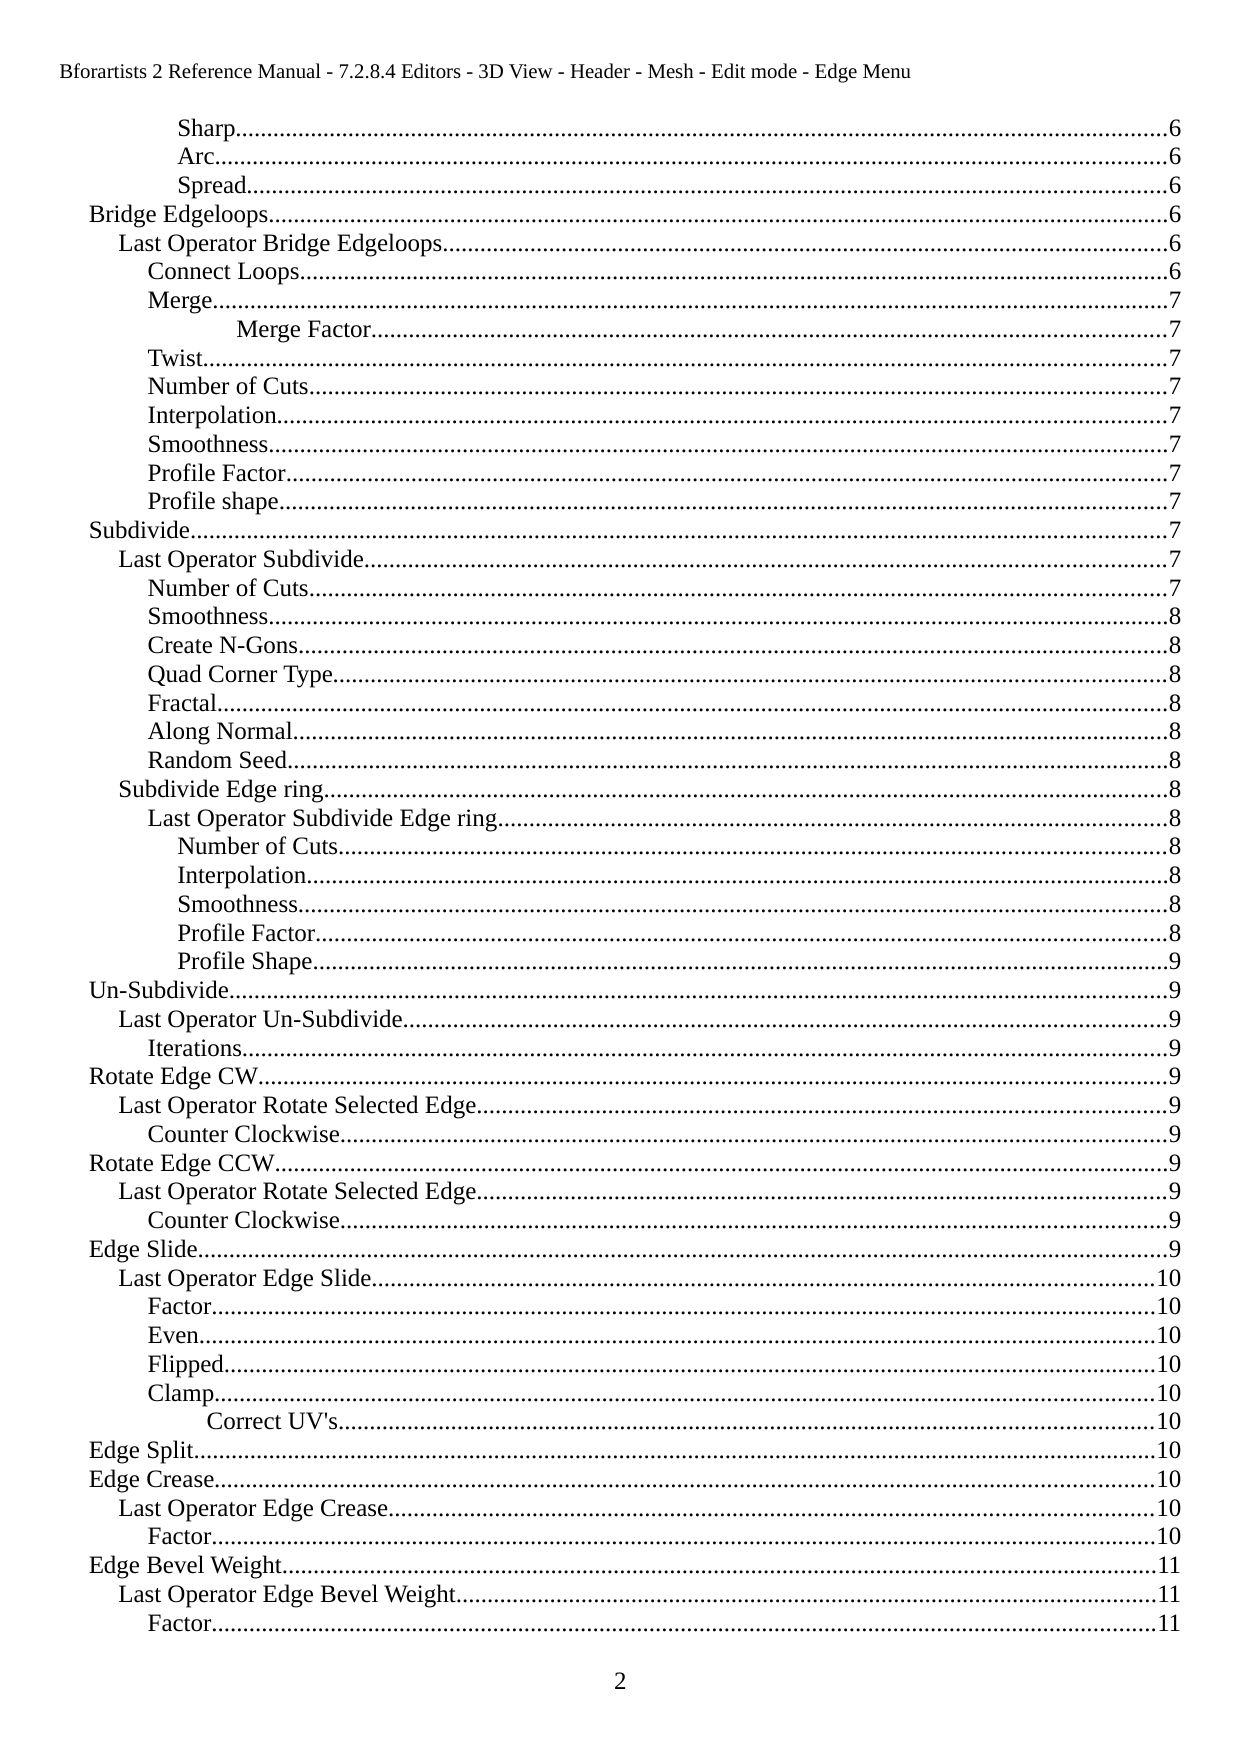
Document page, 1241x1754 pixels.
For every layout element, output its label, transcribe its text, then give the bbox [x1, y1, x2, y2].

text Number of Cuts 7 [147, 371, 1181, 400]
text Correct UV's 10 [206, 1406, 1181, 1435]
text Flipped 10 [147, 1349, 1181, 1378]
text Profile shape 7 [147, 486, 1181, 515]
text Profile Factor 8 [177, 918, 1181, 946]
text Last Operator Rotate Selected Edge 9 [118, 1176, 1181, 1205]
text Number of Cuts 8 [177, 831, 1181, 860]
text Smoothness 7 [147, 429, 1181, 458]
text Last Operator Edge Bevel Weight 11 [118, 1579, 1181, 1608]
text Rotate Edge CCW 9 [88, 1148, 1181, 1176]
text Subdivide Edge ring 8 [118, 774, 1181, 803]
text Last Operator Bridge Edgeloops 6 [118, 228, 1181, 256]
text Last Operator Edge Crease 10 [118, 1493, 1181, 1521]
text Interpolation 8 [177, 860, 1181, 889]
text Clamp 10 [147, 1378, 1181, 1406]
text Smoothness 8 [177, 889, 1181, 918]
text Edge Slide 9 [88, 1234, 1181, 1263]
text Last Operator Subdivide 7 [118, 544, 1181, 573]
text Connect Loops 6 [147, 256, 1181, 285]
text Number of Cuts 7 [147, 573, 1181, 601]
text Profile Factor 7 [147, 458, 1181, 486]
text Un-Subdivide 9 [88, 975, 1181, 1004]
text Random Seed 8 [147, 745, 1181, 774]
text Factor 10 [147, 1291, 1181, 1320]
text Edge Split 10 [88, 1435, 1181, 1464]
text Counter Clockwise 9 [147, 1119, 1181, 1148]
text Last Operator Subdivide Edge ring 8 [147, 803, 1181, 831]
text Edge Crease 10 [88, 1464, 1181, 1493]
text Profile Shape 9 [177, 946, 1181, 975]
text Along Normal 8 [147, 716, 1181, 745]
text Quad Corner Type 8 [147, 659, 1181, 688]
text Spread 6 [177, 170, 1181, 199]
text Merge Factor 7 [236, 314, 1181, 343]
text Factor 10 [147, 1521, 1181, 1550]
text Rotate Edge CW 9 [88, 1061, 1181, 1090]
text Factor 11 [147, 1608, 1181, 1636]
text Even 10 [147, 1320, 1181, 1349]
text Bridge Edgeloops 6 [88, 199, 1181, 228]
text Arc 6 [177, 141, 1181, 170]
text Fractal 8 [147, 688, 1181, 716]
text Last Operator Un-Subdivide 9 [118, 1004, 1181, 1033]
text Edge Bevel Weight 11 [88, 1550, 1181, 1579]
text Last Operator Rotate Selected Edge 9 [118, 1090, 1181, 1119]
text Subdivide 7 [88, 515, 1181, 544]
text Interpolation 7 [147, 400, 1181, 429]
text Sharp 6 [177, 113, 1181, 141]
text Smoothness 8 [147, 601, 1181, 630]
text Last Operator Edge Slide 10 [118, 1263, 1181, 1291]
text Counter Clockwise 9 [147, 1205, 1181, 1234]
text Twist 7 [147, 343, 1181, 371]
text Iterations 9 [147, 1033, 1181, 1061]
text Merge 7 [147, 285, 1181, 314]
text Create N-Gons 8 [147, 630, 1181, 659]
